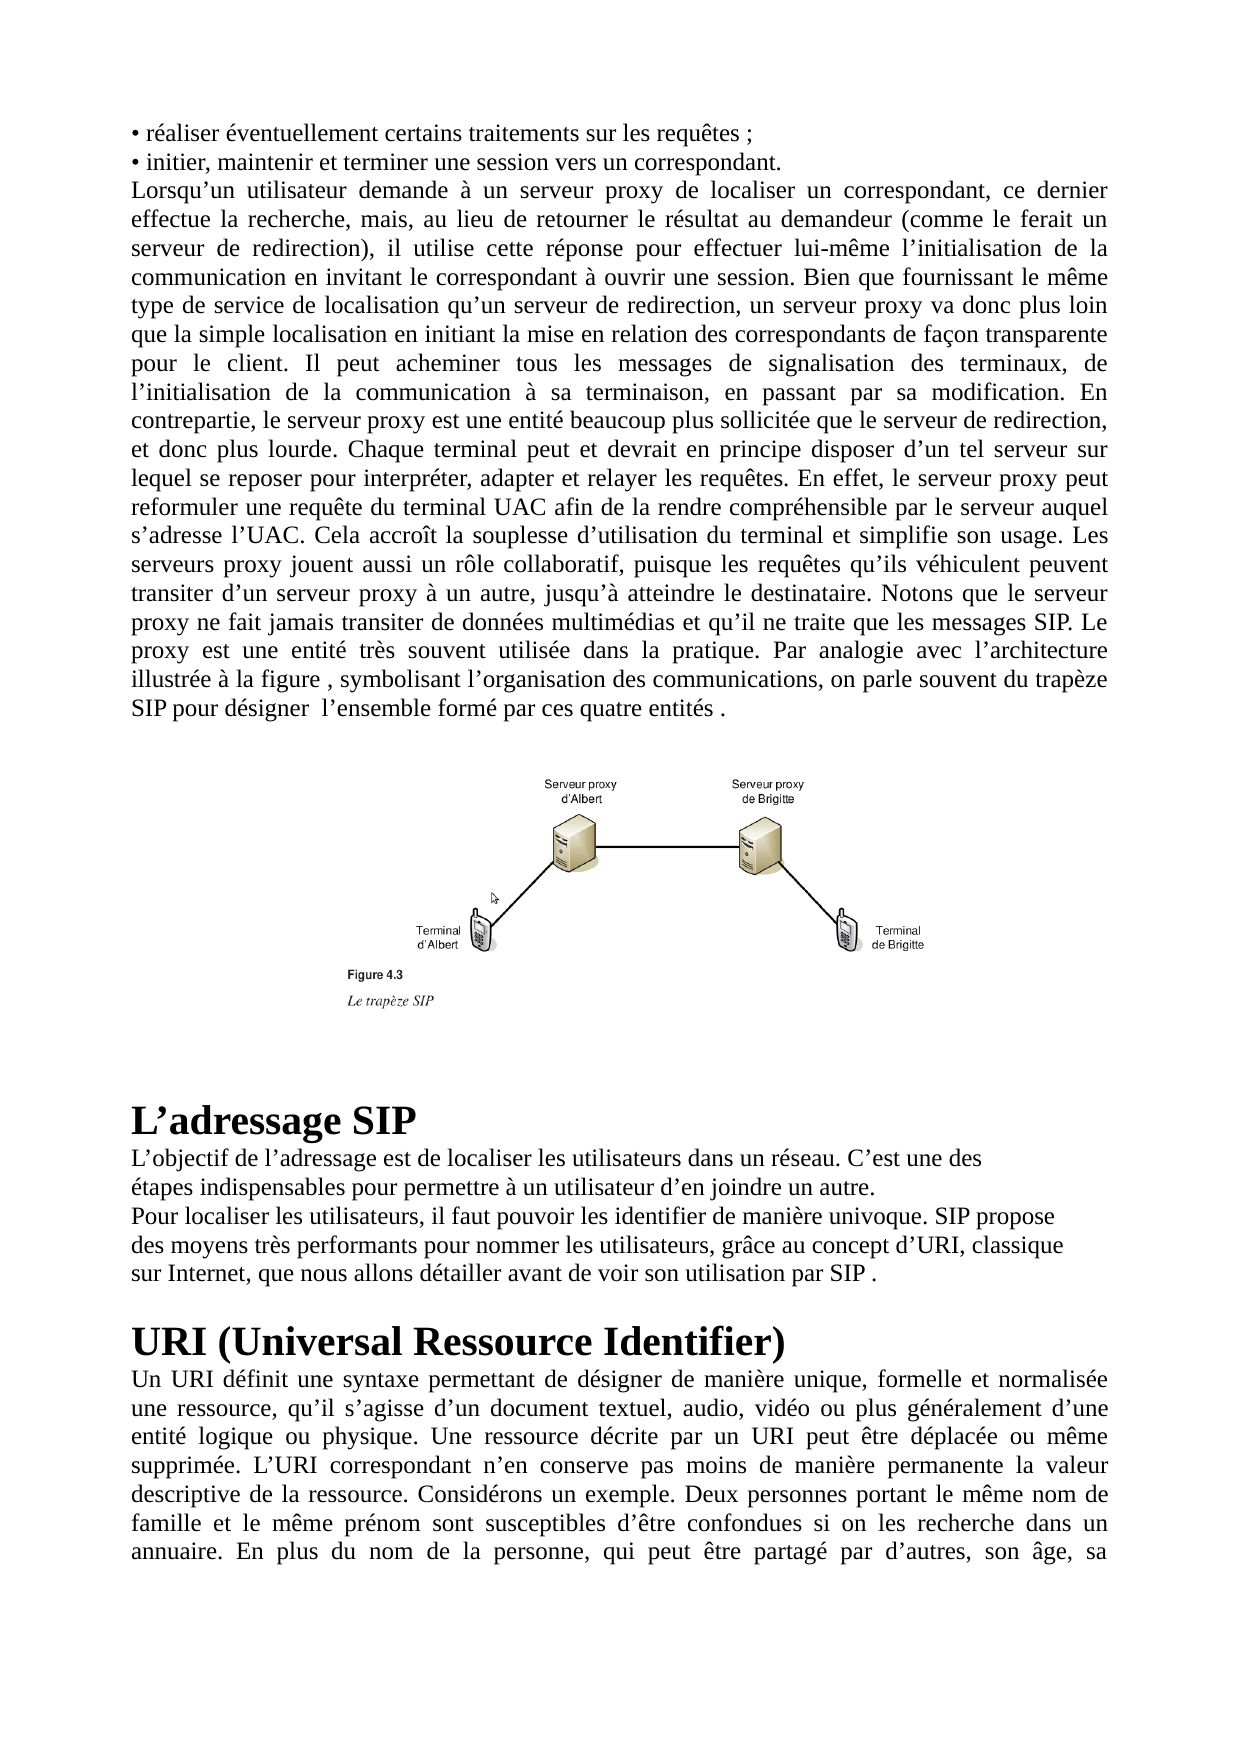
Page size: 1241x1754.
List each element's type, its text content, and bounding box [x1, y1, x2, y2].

text sur Internet, que nous allons détailler avant de voir son utilisation par SIP . [131, 1258, 1109, 1287]
text • réaliser éventuellement certains traitements sur les requêtes ; [131, 118, 1109, 147]
text URI (Universal Ressource Identifier) [131, 1316, 1109, 1364]
text des moyens très performants pour nommer les utilisateurs, grâce au concept d’URI, classique [131, 1230, 1109, 1258]
text L’objectif de l’adressage est de localiser les utilisateurs dans un réseau. C’est une des [131, 1143, 1109, 1172]
text • initier, maintenir et terminer une session vers un correspondant. [131, 147, 1109, 176]
picture [278, 772, 962, 1020]
text Un URI définit une syntaxe permettant de désigner de manière unique, formelle et normalisée une ressource, qu’il s’agisse d’un document textuel, audio, vidéo ou plus généralement d’une entité logique ou physique. Une ressource décrite par un URI peut être déplacée ou même supprimée. L’URI correspondant n’en conserve pas moins de manière permanente la valeur descriptive de la ressource. Considérons un exemple. Deux personnes portant le même nom de famille et le même prénom sont susceptibles d’être confondues si on les recherche dans un annuaire. En plus du nom de la personne, qui peut être partagé par d’autres, son âge, sa [131, 1364, 1109, 1565]
text Lorsqu’un utilisateur demande à un serveur proxy de localiser un correspondant, ce dernier effectue la recherche, mais, au lieu de retourner le résultat au demandeur (comme le ferait un serveur de redirection), il utilise cette réponse pour effectuer lui-même l’initialisation de la communication en invitant le correspondant à ouvrir une session. Bien que fournissant le même type de service de localisation qu’un serveur de redirection, un serveur proxy va donc plus loin que la simple localisation en initiant la mise en relation des correspondants de façon transparente pour le client. Il peut acheminer tous les messages de signalisation des terminaux, de l’initialisation de la communication à sa terminaison, en passant par sa modification. En contrepartie, le serveur proxy est une entité beaucoup plus sollicitée que le serveur de redirection, et donc plus lourde. Chaque terminal peut et devrait en principe disposer d’un tel serveur sur lequel se reposer pour interpréter, adapter et relayer les requêtes. En effet, le serveur proxy peut reformuler une requête du terminal UAC afin de la rendre compréhensible par le serveur auquel s’adresse l’UAC. Cela accroît la souplesse d’utilisation du terminal et simplifie son usage. Les serveurs proxy jouent aussi un rôle collaboratif, puisque les requêtes qu’ils véhiculent peuvent transiter d’un serveur proxy à un autre, jusqu’à atteindre le destinataire. Notons que le serveur proxy ne fait jamais transiter de données multimédias et qu’il ne traite que les messages SIP. Le proxy est une entité très souvent utilisée dans la pratique. Par analogie avec l’architecture illustrée à la figure , symbolisant l’organisation des communications, on parle souvent du trapèze SIP pour désigner l’ensemble formé par ces quatre entités . [131, 176, 1109, 722]
text étapes indispensables pour permettre à un utilisateur d’en joindre un autre. [131, 1172, 1109, 1201]
text Pour localiser les utilisateurs, il faut pouvoir les identifier de manière univoque. SIP propose [131, 1201, 1109, 1230]
text L’adressage SIP [131, 1096, 1109, 1143]
